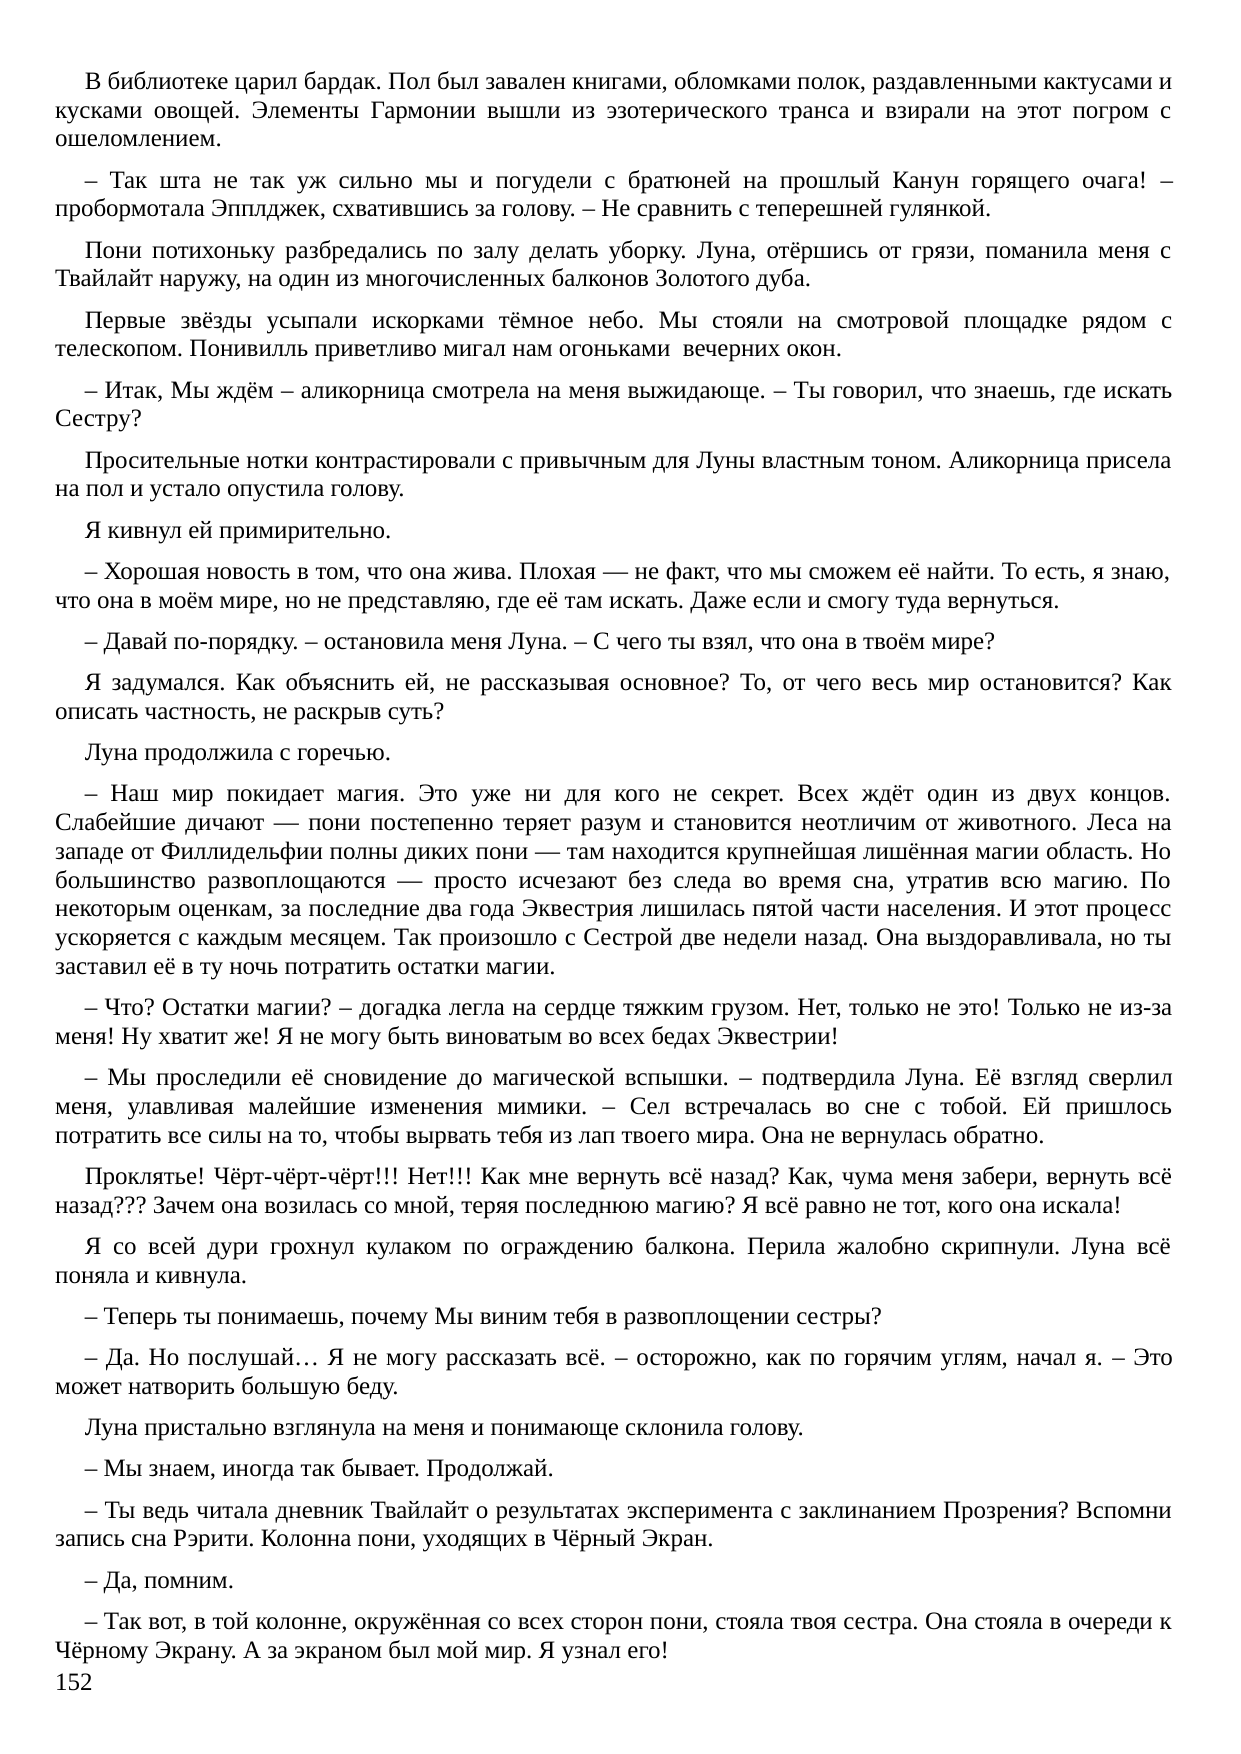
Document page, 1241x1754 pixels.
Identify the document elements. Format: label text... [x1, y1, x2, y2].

text Пони потихоньку разбредались по залу делать уборку. Луна, отёршись от грязи, поманила меня с Твайлайт наружу, на один из многочисленных балконов Золотого дуба. [55, 235, 1173, 292]
text Я кивнул ей примирительно. [55, 515, 1173, 543]
text – Ты ведь читала дневник Твайлайт о результатах эксперимента с заклинанием Прозрения? Вспомни запись сна Рэрити. Колонна пони, уходящих в Чёрный Экран. [55, 1495, 1173, 1552]
text – Хорошая новость в том, что она жива. Плохая — не факт, что мы сможем её найти. То есть, я знаю, что она в моём мире, но не представляю, где её там искать. Даже если и смогу туда вернуться. [55, 556, 1173, 613]
text – Наш мир покидает магия. Это уже ни для кого не секрет. Всех ждёт один из двух концов. Слабейшие дичают — пони постепенно теряет разум и становится неотличим от животного. Леса на западе от Филлидельфии полны диких пони — там находится крупнейшая лишённая магии область. Но большинство развоплощаются — просто исчезают без следа во время сна, утратив всю магию. По некоторым оценкам, за последние два года Эквестрия лишилась пятой части населения. И этот процесс ускоряется с каждым месяцем. Так произошло с Сестрой две недели назад. Она выздоравливала, но ты заставил её в ту ночь потратить остатки магии. [55, 778, 1173, 980]
text Луна продолжила с горечью. [55, 737, 1173, 766]
text – Так вот, в той колонне, окружённая со всех сторон пони, стояла твоя сестра. Она стояла в очереди к Чёрному Экрану. А за экраном был мой мир. Я узнал его! [55, 1606, 1173, 1663]
text В библиотеке царил бардак. Пол был завален книгами, обломками полок, раздавленными кактусами и кусками овощей. Элементы Гармонии вышли из эзотерического транса и взирали на этот погром с ошеломлением. [55, 66, 1173, 152]
text – Мы проследили её сновидение до магической вспышки. – подтвердила Луна. Её взгляд сверлил меня, улавливая малейшие изменения мимики. – Сел встречалась во сне с тобой. Ей пришлось потратить все силы на то, чтобы вырвать тебя из лап твоего мира. Она не вернулась обратно. [55, 1062, 1173, 1148]
text Луна пристально взглянула на меня и понимающе склонила голову. [55, 1412, 1173, 1441]
text – Так шта не так уж сильно мы и погудели с братюней на прошлый Канун горящего очага! – пробормотала Эпплджек, схватившись за голову. – Не сравнить с теперешней гулянкой. [55, 165, 1173, 222]
text – Что? Остатки магии? – догадка легла на сердце тяжким грузом. Нет, только не это! Только не из-за меня! Ну хватит же! Я не могу быть виноватым во всех бедах Эквестрии! [55, 992, 1173, 1050]
text – Итак, Мы ждём – аликорница смотрела на меня выжидающе. – Ты говорил, что знаешь, где искать Сестру? [55, 375, 1173, 432]
text Просительные нотки контрастировали с привычным для Луны властным тоном. Аликорница присела на пол и устало опустила голову. [55, 445, 1173, 502]
text – Давай по-порядку. – остановила меня Луна. – С чего ты взял, что она в твоём мире? [55, 626, 1173, 655]
text Проклятье! Чёрт-чёрт-чёрт!!! Нет!!! Как мне вернуть всё назад? Как, чума меня забери, вернуть всё назад??? Зачем она возилась со мной, теряя последнюю магию? Я всё равно не тот, кого она искала! [55, 1161, 1173, 1218]
text Я задумался. Как объяснить ей, не рассказывая основное? То, от чего весь мир остановится? Как описать частность, не раскрыв суть? [55, 667, 1173, 725]
text – Да. Но послушай… Я не могу рассказать всё. – осторожно, как по горячим углям, начал я. – Это может натворить большую беду. [55, 1342, 1173, 1400]
text Я со всей дури грохнул кулаком по ограждению балкона. Перила жалобно скрипнули. Луна всё поняла и кивнула. [55, 1231, 1173, 1288]
text Первые звёзды усыпали искорками тёмное небо. Мы стояли на смотровой площадке рядом с телескопом. Понивилль приветливо мигал нам огоньками вечерних окон. [55, 305, 1173, 362]
text – Мы знаем, иногда так бывает. Продолжай. [55, 1453, 1173, 1482]
text – Теперь ты понимаешь, почему Мы виним тебя в развоплощении сестры? [55, 1301, 1173, 1330]
text – Да, помним. [55, 1565, 1173, 1593]
